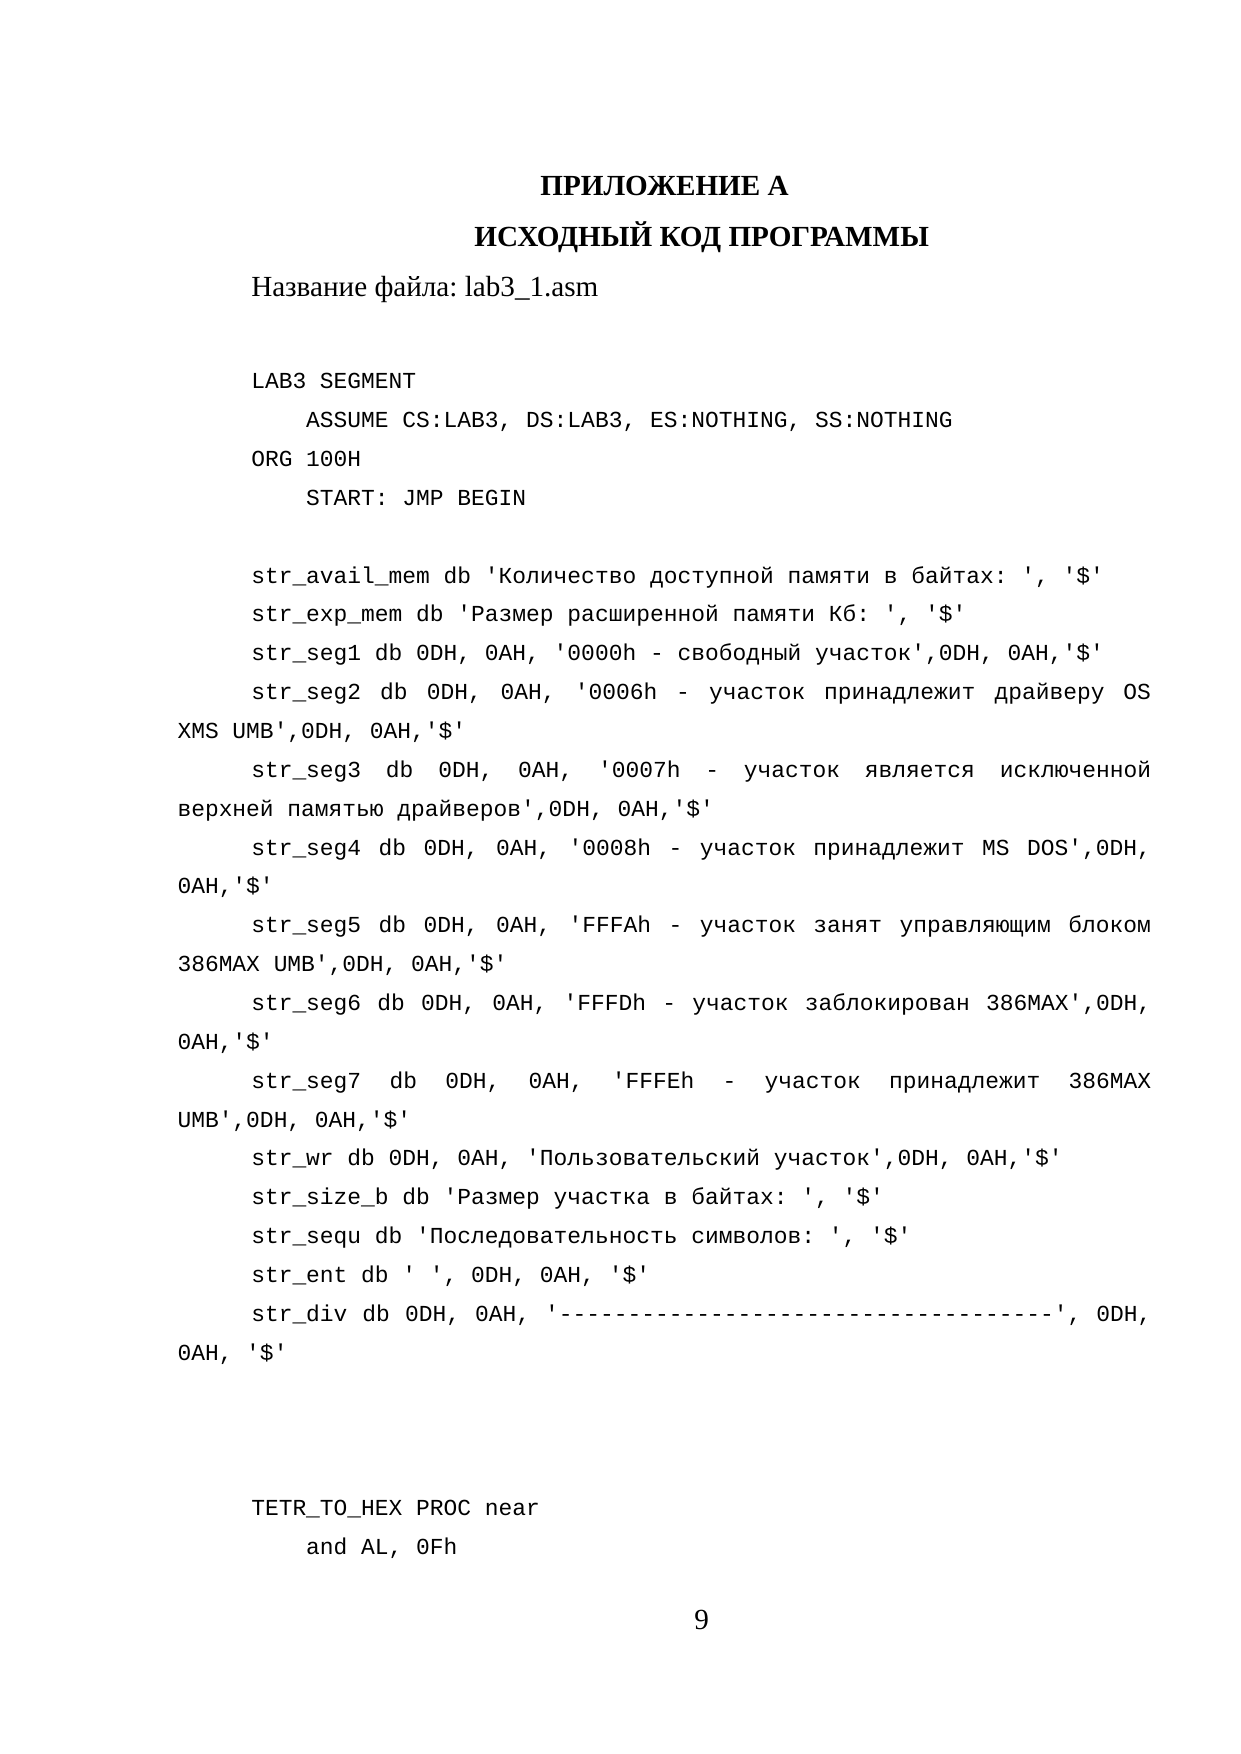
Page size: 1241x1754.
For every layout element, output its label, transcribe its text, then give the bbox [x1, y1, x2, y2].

text Название файла: lab3_1.asm [177, 269, 1152, 303]
text str_ent db ' ', 0DH, 0AH, '$' [177, 1263, 1152, 1289]
text str_seg2 db 0DH, 0AH, '0006h - участок принадлежит драйверу OS XMS UMB',0DH, 0AH,'$' [177, 681, 1152, 745]
text ASSUME CS:LAB3, DS:LAB3, ES:NOTHING, SS:NOTHING [177, 408, 1152, 434]
text str_avail_mem db 'Количество доступной памяти в байтах: ', '$' [177, 564, 1152, 590]
text str_sequ db 'Последовательность символов: ', '$' [177, 1224, 1152, 1250]
text LAB3 SEGMENT [177, 370, 1152, 396]
text TETR_TO_HEX PROC near [177, 1496, 1152, 1522]
text str_seg1 db 0DH, 0AH, '0000h - свободный участок',0DH, 0AH,'$' [177, 642, 1152, 668]
text and AL, 0Fh [177, 1535, 1152, 1561]
text START: JMP BEGIN [177, 486, 1152, 512]
text str_seg7 db 0DH, 0AH, 'FFFEh - участок принадлежит 386MAX UMB',0DH, 0AH,'$' [177, 1069, 1152, 1134]
text str_div db 0DH, 0AH, '------------------------------------', 0DH, 0AH, '$' [177, 1302, 1152, 1367]
text ИСХОДНЫЙ КОД ПРОГРАММЫ [177, 219, 1152, 252]
text str_size_b db 'Размер участка в байтах: ', '$' [177, 1186, 1152, 1212]
text str_wr db 0DH, 0AH, 'Пользовательский участок',0DH, 0AH,'$' [177, 1147, 1152, 1173]
text str_seg3 db 0DH, 0AH, '0007h - участок является исключенной верхней памятью драйверов',0DH, 0AH,'$' [177, 758, 1152, 823]
text str_exp_mem db 'Размер расширенной памяти Кб: ', '$' [177, 603, 1152, 629]
text str_seg4 db 0DH, 0AH, '0008h - участок принадлежит MS DOS',0DH, 0AH,'$' [177, 836, 1152, 901]
text str_seg5 db 0DH, 0AH, 'FFFAh - участок занят управляющим блоком 386MAX UMB',0DH, 0AH,'$' [177, 914, 1152, 978]
text ПРИЛОЖЕНИЕ А [177, 168, 1152, 202]
text ORG 100H [177, 447, 1152, 473]
text str_seg6 db 0DH, 0AH, 'FFFDh - участок заблокирован 386MAX',0DH, 0AH,'$' [177, 991, 1152, 1056]
